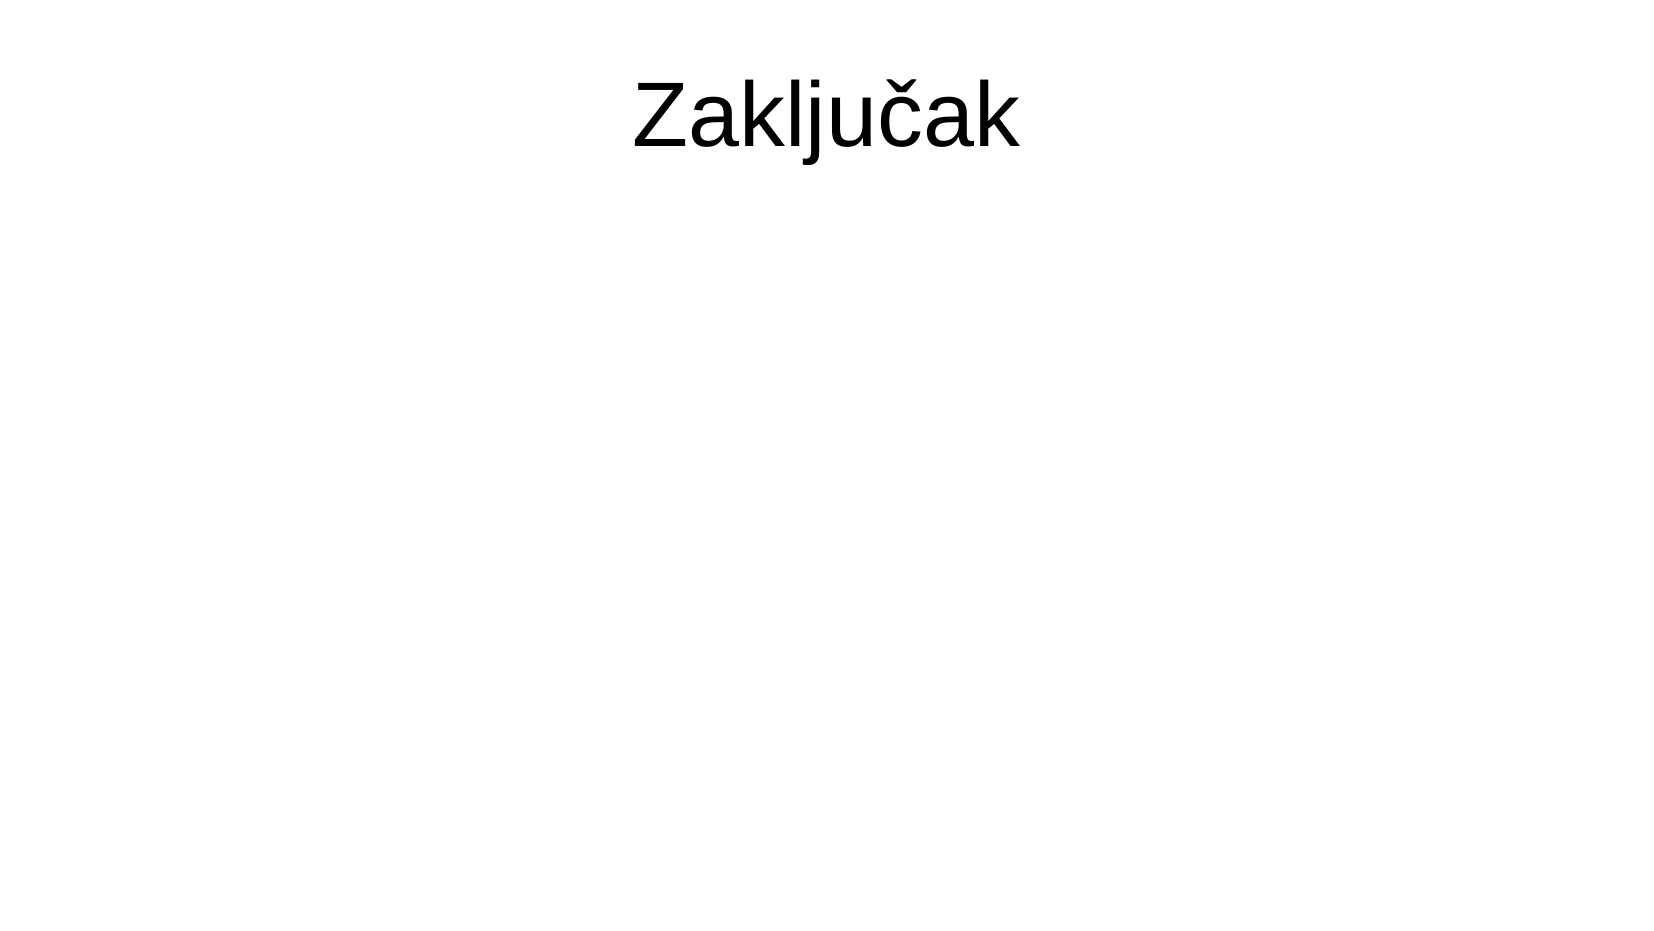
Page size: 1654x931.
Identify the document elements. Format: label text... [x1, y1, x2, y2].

title Zaključak [82, 37, 1571, 193]
